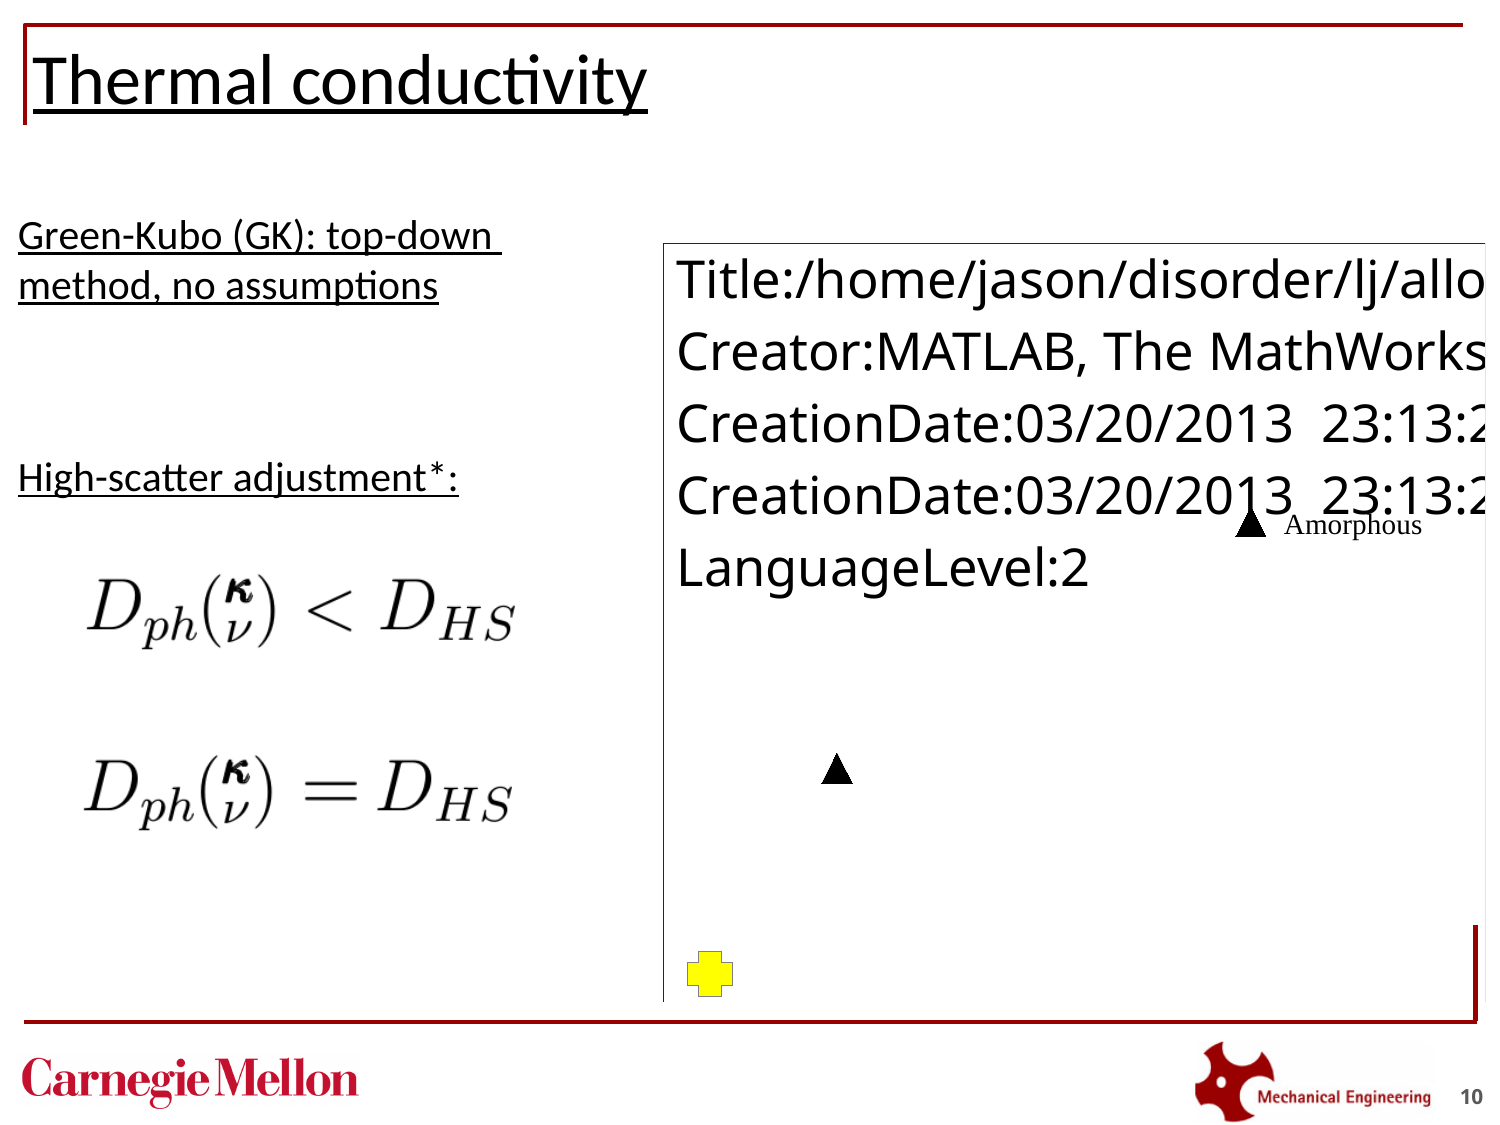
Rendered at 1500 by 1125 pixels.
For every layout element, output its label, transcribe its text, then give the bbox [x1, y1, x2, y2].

text_box Green-Kubo (GK): top-down method, no assumptions [3, 200, 619, 327]
picture [660, 239, 1486, 1002]
text_box [821, 753, 853, 784]
picture [77, 721, 519, 855]
picture [1192, 1034, 1438, 1125]
text_box Amorphous [1269, 497, 1450, 558]
text_box High-scatter adjustment*: [3, 442, 619, 569]
text_box [1235, 506, 1266, 537]
picture [80, 569, 522, 674]
picture [16, 1050, 366, 1110]
title Thermal conductivity [17, 24, 1471, 127]
